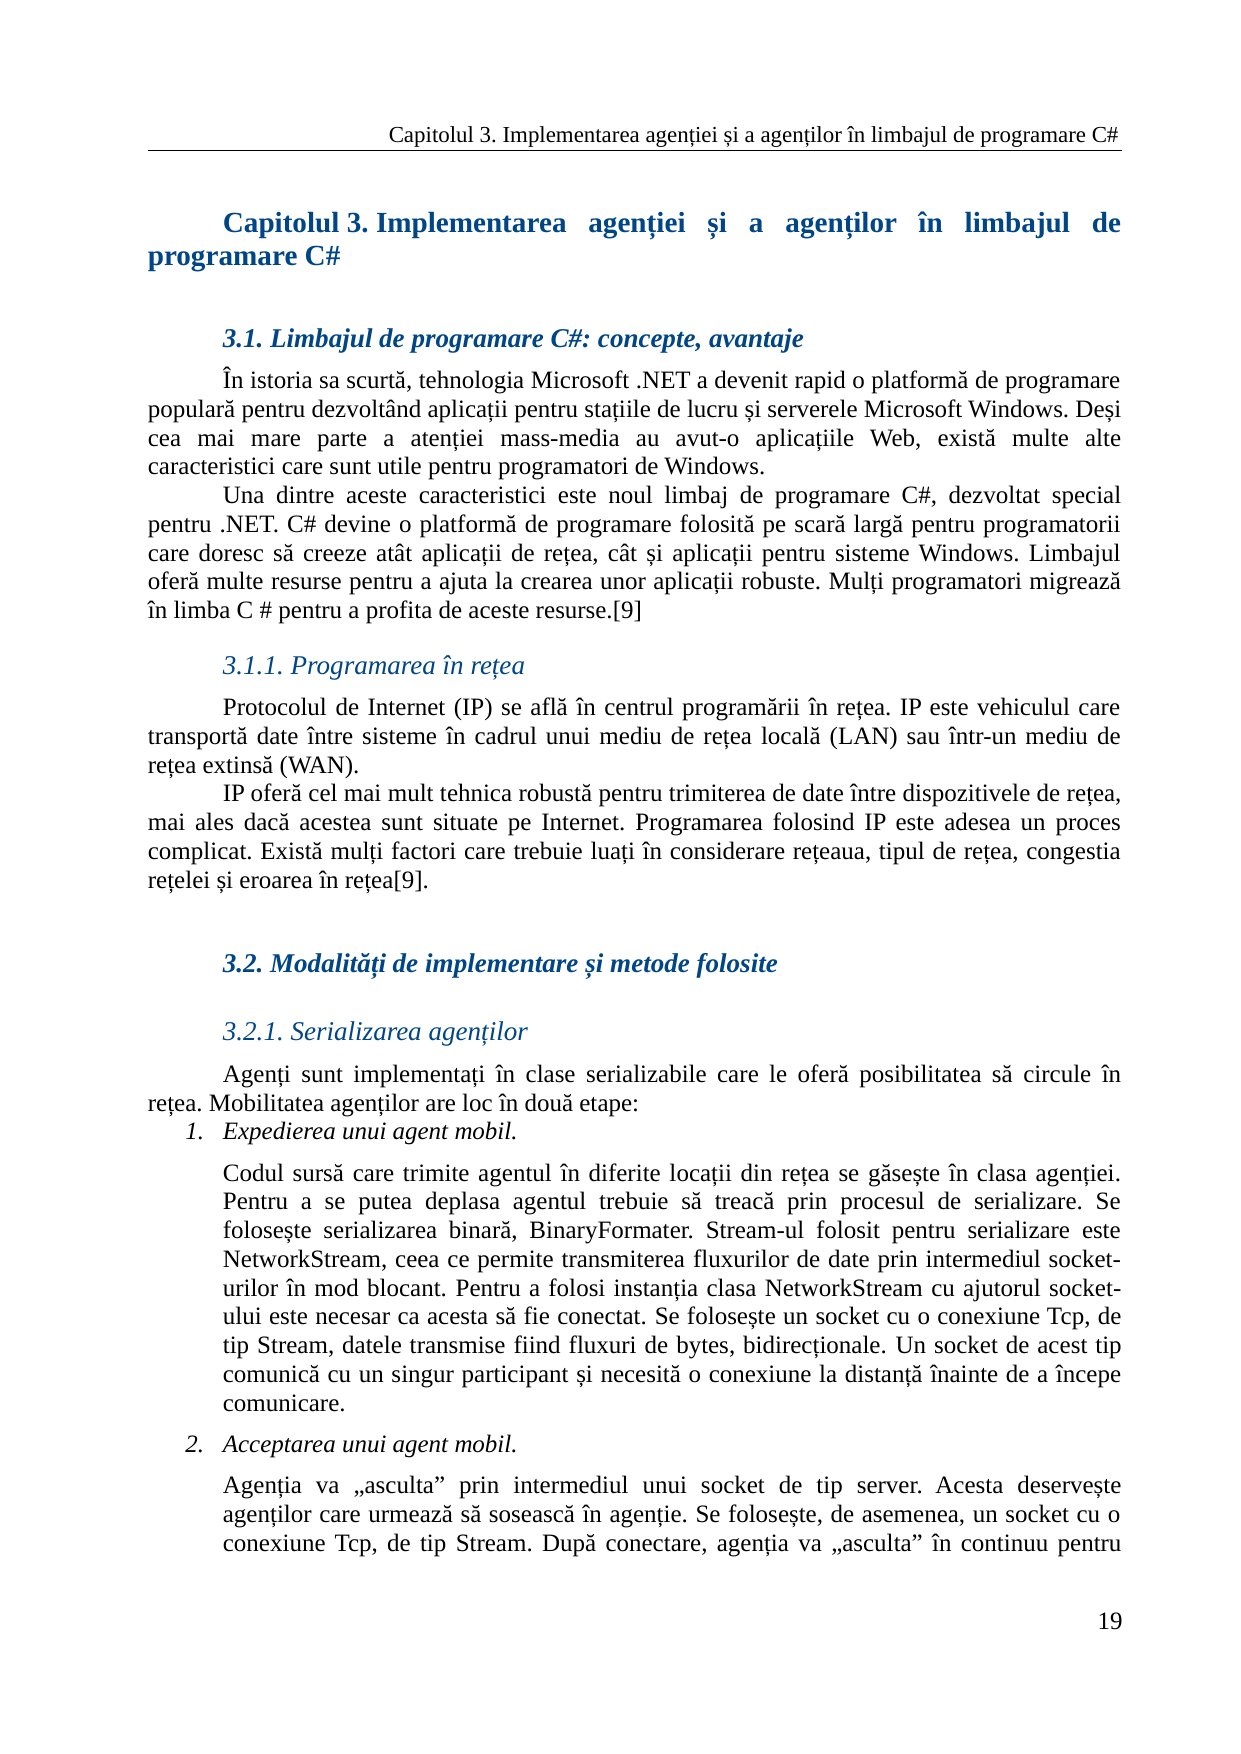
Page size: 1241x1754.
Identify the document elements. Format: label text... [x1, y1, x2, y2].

list Expedierea unui agent mobil. [185, 1116, 1122, 1145]
text IP oferă cel mai mult tehnica robustă pentru trimiterea de date între dispozitivele de rețea, mai ales dacă acestea sunt situate pe Internet. Programarea folosind IP este adesea un proces complicat. Există mulți factori care trebuie luați în considerare rețeaua, tipul de rețea, congestia rețelei și eroarea în rețea[9]. [148, 778, 1122, 893]
subtitle Programarea în rețea [223, 649, 1122, 680]
subtitle Limbajul de programare C#: concepte, avantaje [223, 322, 1122, 353]
subtitle Serializarea agenților [223, 1015, 1122, 1047]
list Codul sursă care trimite agentul în diferite locații din rețea se găsește în clasa agenției. Pentru a se putea deplasa agentul trebuie să treacă prin procesul de serializare. Se folosește serializarea binară, BinaryFormater. Stream-ul folosit pentru serializare este NetworkStream, ceea ce permite transmiterea fluxurilor de date prin intermediul socket-urilor în mod blocant. Pentru a folosi instanția clasa NetworkStream cu ajutorul socket-ului este necesar ca acesta să fie conectat. Se folosește un socket cu o conexiune Tcp, de tip Stream, datele transmise fiind fluxuri de bytes, bidirecționale. Un socket de acest tip comunică cu un singur participant și necesită o conexiune la distanță înainte de a începe comunicare. [185, 1158, 1122, 1416]
list Acceptarea unui agent mobil. [185, 1429, 1122, 1458]
list Agenția va „asculta” prin intermediul unui socket de tip server. Acesta deservește agenților care urmează să sosească în agenție. Se folosește, de asemenea, un socket cu o conexiune Tcp, de tip Stream. După conectare, agenția va „asculta” în continuu pentru [185, 1470, 1122, 1556]
subtitle Modalități de implementare și metode folosite [223, 947, 1122, 978]
text În istoria sa scurtă, tehnologia Microsoft .NET a devenit rapid o platformă de programare populară pentru dezvoltând aplicații pentru stațiile de lucru și serverele Microsoft Windows. Deși cea mai mare parte a atenției mass-media au avut-o aplicațiile Web, există multe alte caracteristici care sunt utile pentru programatori de Windows. [148, 365, 1122, 480]
subtitle Implementarea agenției și a agenților în limbajul de programare C# [148, 205, 1122, 272]
text Protocolul de Internet (IP) se află în centrul programării în rețea. IP este vehiculul care transportă date între sisteme în cadrul unui mediu de rețea locală (LAN) sau într-un mediu de rețea extinsă (WAN). [148, 692, 1122, 778]
text Una dintre aceste caracteristici este noul limbaj de programare C#, dezvoltat special pentru .NET. C# devine o platformă de programare folosită pe scară largă pentru programatorii care doresc să creeze atât aplicații de rețea, cât și aplicații pentru sisteme Windows. Limbajul oferă multe resurse pentru a ajuta la crearea unor aplicații robuste. Mulți programatori migrează în limba C # pentru a profita de aceste resurse.[9] [148, 480, 1122, 624]
text Agenți sunt implementați în clase serializabile care le oferă posibilitatea să circule în rețea. Mobilitatea agenților are loc în două etape: [148, 1059, 1122, 1116]
